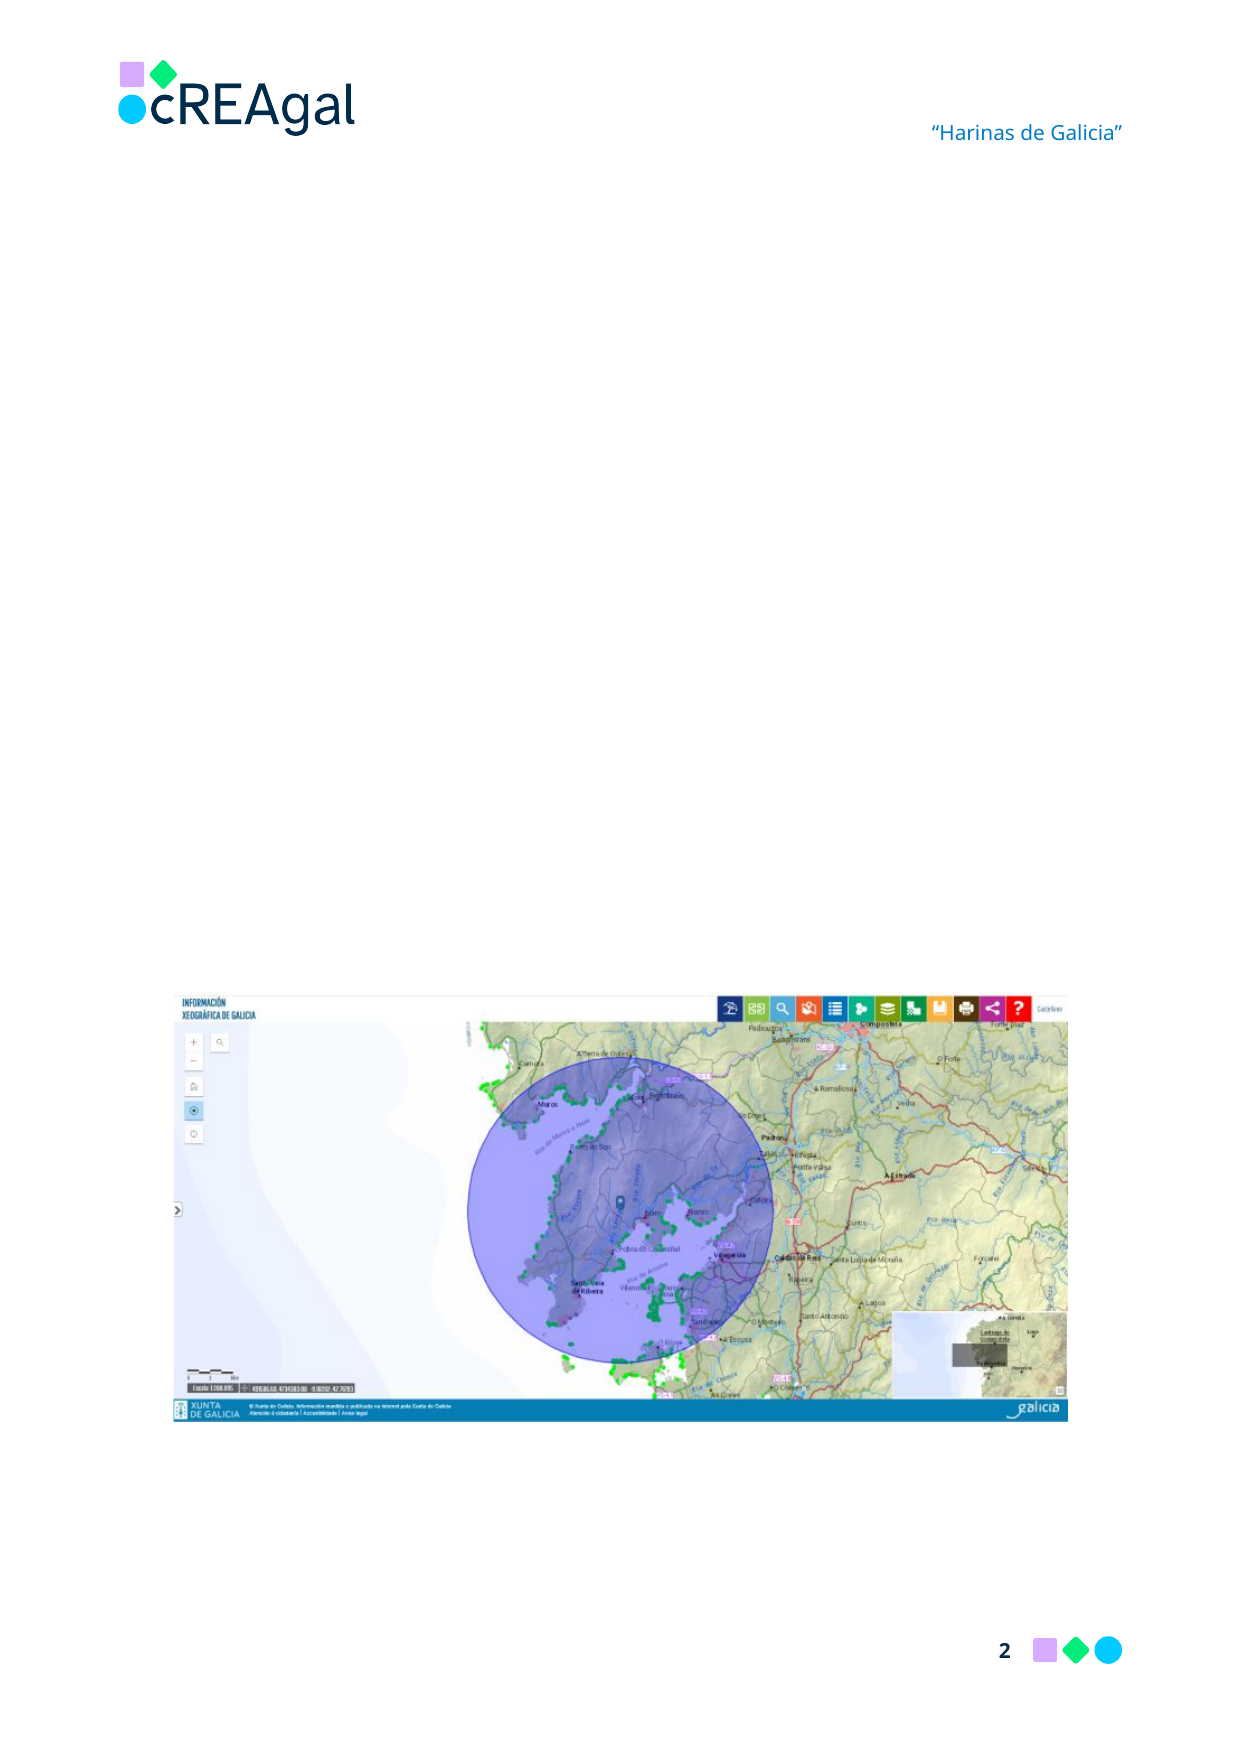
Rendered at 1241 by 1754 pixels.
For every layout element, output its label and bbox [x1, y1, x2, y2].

picture [118, 60, 355, 136]
picture [173, 992, 1068, 1422]
picture [248, 1404, 452, 1417]
